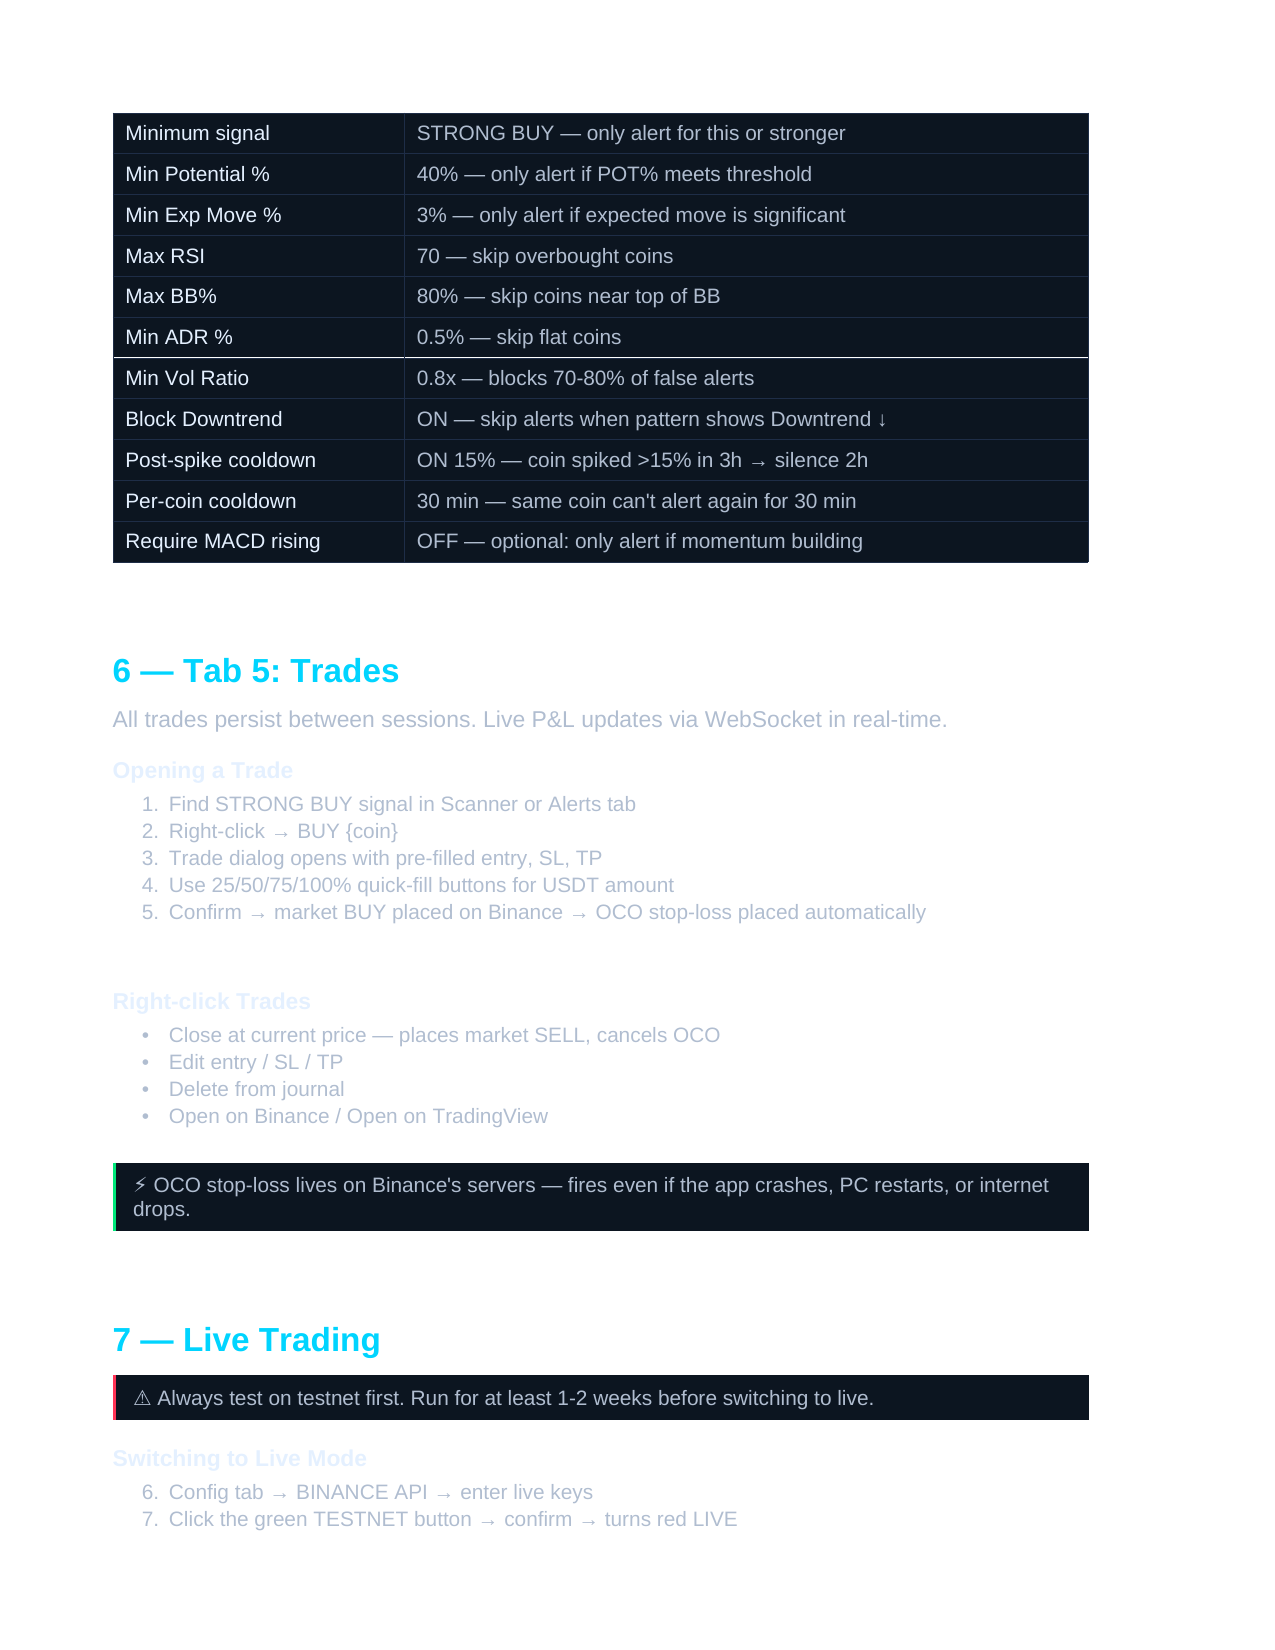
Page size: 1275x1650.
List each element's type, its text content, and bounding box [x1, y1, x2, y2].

text All trades persist between sessions. Live P&L updates via WebSocket in real-time. [112, 706, 1162, 732]
table_cell Block Downtrend [114, 399, 404, 439]
list Open on Binance / Open on TradingView [142, 1104, 1162, 1128]
table_cell OFF — optional: only alert if momentum building [405, 522, 1088, 562]
list Close at current price — places market SELL, cancels OCO [142, 1023, 1162, 1047]
list Trade dialog opens with pre-filled entry, SL, TP [142, 846, 1162, 870]
table_header ⚠ Always test on testnet first. Run for at least 1-2 weeks before switching to live. [116, 1375, 1089, 1420]
table_cell ON — skip alerts when pattern shows Downtrend ↓ [405, 399, 1088, 439]
table_cell 80% — skip coins near top of BB [405, 277, 1088, 317]
table_cell 40% — only alert if POT% meets threshold [405, 154, 1088, 194]
table_cell Per-coin cooldown [114, 481, 404, 521]
table_cell 30 min — same coin can't alert again for 30 min [405, 481, 1088, 521]
table_cell ON 15% — coin spiked >15% in 3h → silence 2h [405, 440, 1088, 480]
subtitle 7 — Live Trading [112, 1320, 1162, 1359]
table_cell Min Exp Move % [114, 195, 404, 235]
table_cell Minimum signal [114, 114, 404, 153]
list Right-click → BUY {coin} [142, 819, 1162, 843]
list Find STRONG BUY signal in Scanner or Alerts tab [142, 792, 1162, 816]
table_cell Post-spike cooldown [114, 440, 404, 480]
table_cell 3% — only alert if expected move is significant [405, 195, 1088, 235]
list Config tab → BINANCE API → enter live keys [142, 1480, 1162, 1504]
table_header ⚡ OCO stop-loss lives on Binance's servers — fires even if the app crashes, PC restarts, or internet drops. [116, 1163, 1089, 1231]
table_cell Min ADR % [114, 318, 404, 357]
table_cell Max RSI [114, 236, 404, 276]
text Opening a Trade [112, 757, 1162, 783]
table_cell 70 — skip overbought coins [405, 236, 1088, 276]
text Switching to Live Mode [112, 1445, 1162, 1471]
list Delete from journal [142, 1077, 1162, 1101]
table_cell Min Potential % [114, 154, 404, 194]
list Click the green TESTNET button → confirm → turns red LIVE [142, 1507, 1162, 1531]
table_cell Max BB% [114, 277, 404, 317]
list Edit entry / SL / TP [142, 1050, 1162, 1074]
list Use 25/50/75/100% quick-fill buttons for USDT amount [142, 873, 1162, 897]
table_cell Require MACD rising [114, 522, 404, 562]
table_cell Min Vol Ratio [114, 359, 404, 398]
table_cell STRONG BUY — only alert for this or stronger [405, 114, 1088, 153]
table_cell 0.8x — blocks 70-80% of false alerts [405, 359, 1088, 398]
list Confirm → market BUY placed on Binance → OCO stop-loss placed automatically [142, 900, 1162, 924]
text Right-click Trades [112, 988, 1162, 1014]
table_cell 0.5% — skip flat coins [405, 318, 1088, 357]
subtitle 6 — Tab 5: Trades [112, 651, 1162, 689]
